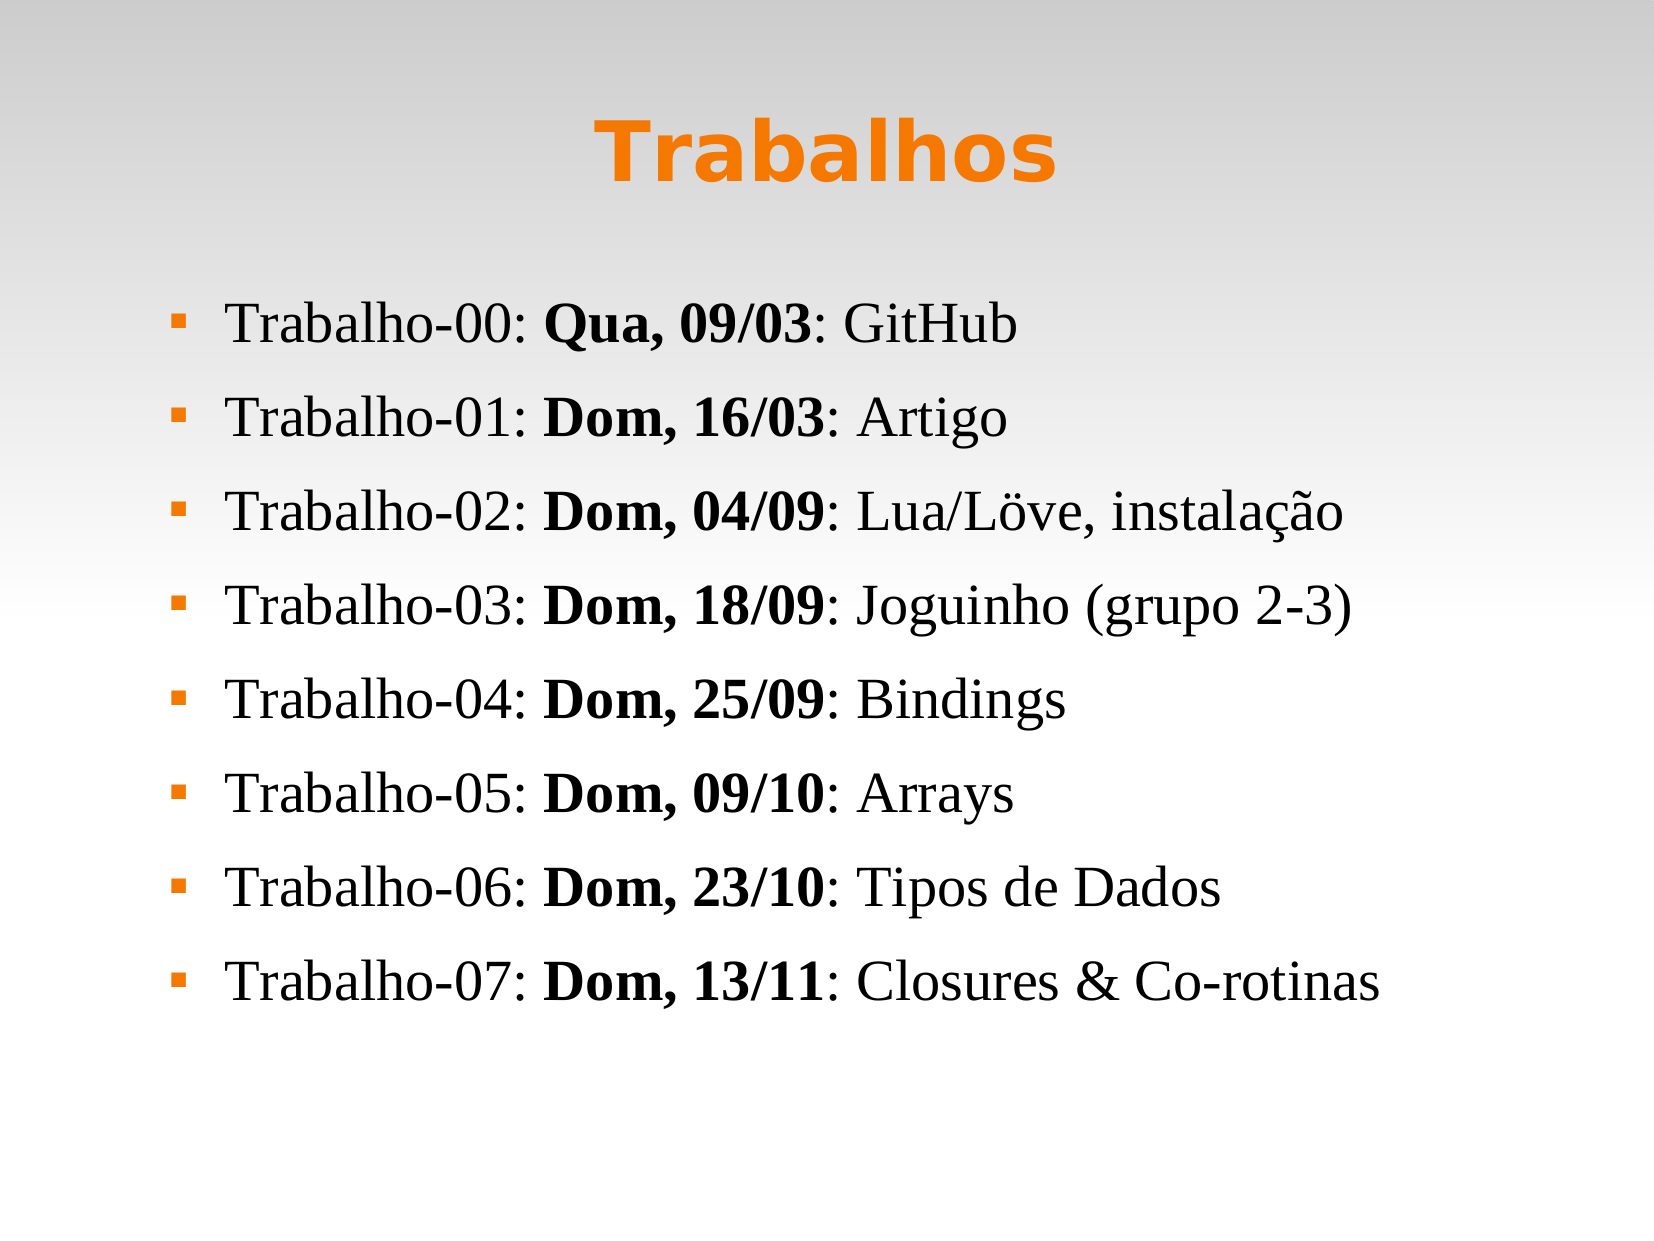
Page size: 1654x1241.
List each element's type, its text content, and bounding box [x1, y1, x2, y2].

list Trabalho-00: Qua, 09/03: GitHub Trabalho-01: Dom, 16/03: Artigo Trabalho-02: Dom, 04/09: Lua/Löve, instalação Trabalho-03: Dom, 18/09: Joguinho (grupo 2-3) Trabalho-04: Dom, 25/09: Bindings Trabalho-05: Dom, 09/10: Arrays Trabalho-06: Dom, 23/10: Tipos de Dados Trabalho-07: Dom, 13/11: Closures & Co-rotinas [82, 290, 1571, 1109]
title Trabalhos [82, 49, 1571, 257]
